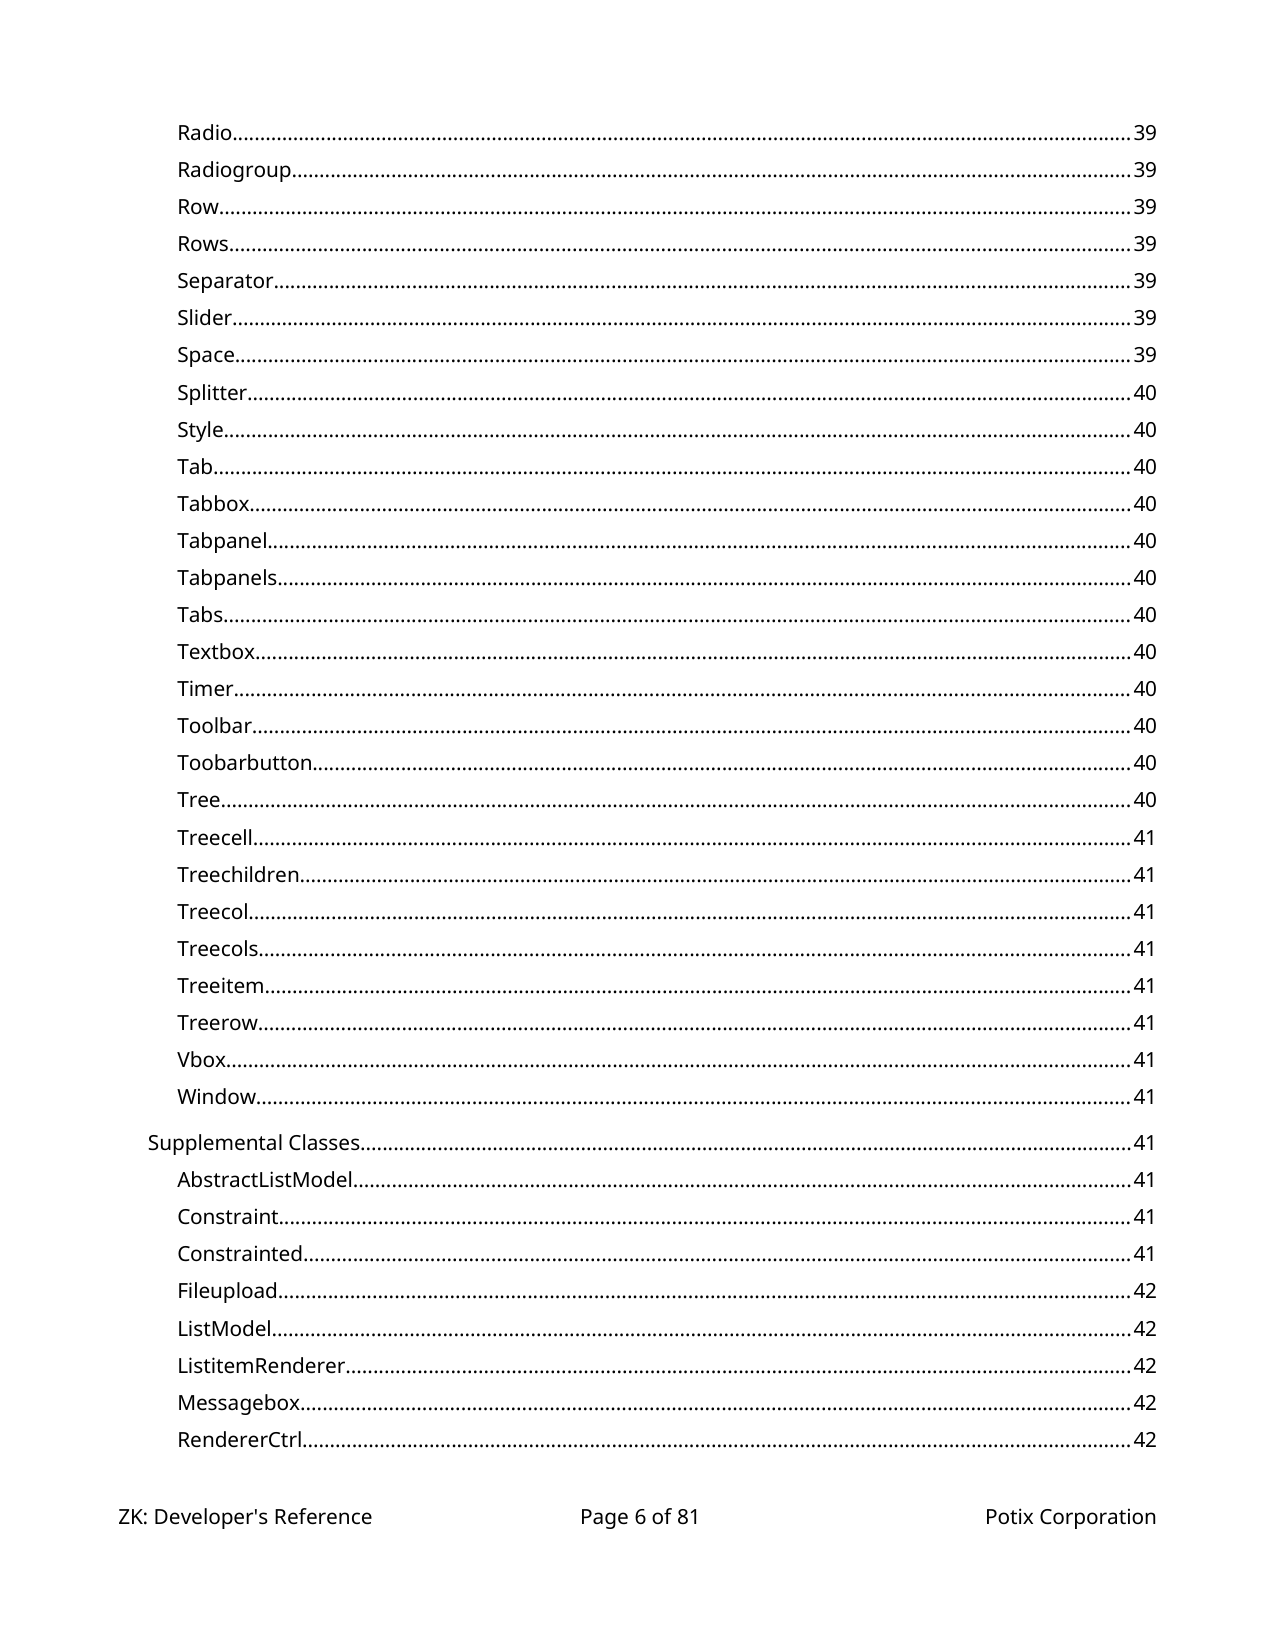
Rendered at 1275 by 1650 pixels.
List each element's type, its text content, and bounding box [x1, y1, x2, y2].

text RendererCtrl 42 [177, 1425, 1157, 1453]
text Window 41 [177, 1082, 1157, 1111]
text Radio 39 [177, 118, 1157, 146]
text Supplemental Classes 41 [148, 1128, 1157, 1156]
text Treechildren 41 [177, 860, 1157, 888]
text Toobarbutton 40 [177, 748, 1157, 777]
text Tabs 40 [177, 600, 1157, 628]
text Messagebox 42 [177, 1388, 1157, 1416]
text Textbox 40 [177, 637, 1157, 666]
text Treeitem 41 [177, 971, 1157, 999]
text Slider 39 [177, 303, 1157, 332]
text Constraint 41 [177, 1202, 1157, 1231]
text Treecol 41 [177, 897, 1157, 925]
text Tab 40 [177, 452, 1157, 480]
text Tabpanel 40 [177, 526, 1157, 554]
text Separator 39 [177, 266, 1157, 295]
text Fileupload 42 [177, 1277, 1157, 1305]
text Space 39 [177, 341, 1157, 369]
text Rows 39 [177, 229, 1157, 258]
text Treerow 41 [177, 1008, 1157, 1036]
text AbstractListModel 41 [177, 1165, 1157, 1193]
text ListitemRenderer 42 [177, 1351, 1157, 1379]
text Row 39 [177, 192, 1157, 221]
text Constrainted 41 [177, 1239, 1157, 1268]
text Tabbox 40 [177, 489, 1157, 517]
text Vbox 41 [177, 1045, 1157, 1073]
text Tree 40 [177, 786, 1157, 814]
text ListModel 42 [177, 1314, 1157, 1342]
text Style 40 [177, 415, 1157, 443]
text Splitter 40 [177, 378, 1157, 406]
text Tabpanels 40 [177, 563, 1157, 591]
text Treecell 41 [177, 823, 1157, 851]
text Timer 40 [177, 674, 1157, 703]
text Toolbar 40 [177, 711, 1157, 740]
text Radiogroup 39 [177, 155, 1157, 183]
text Treecols 41 [177, 934, 1157, 962]
